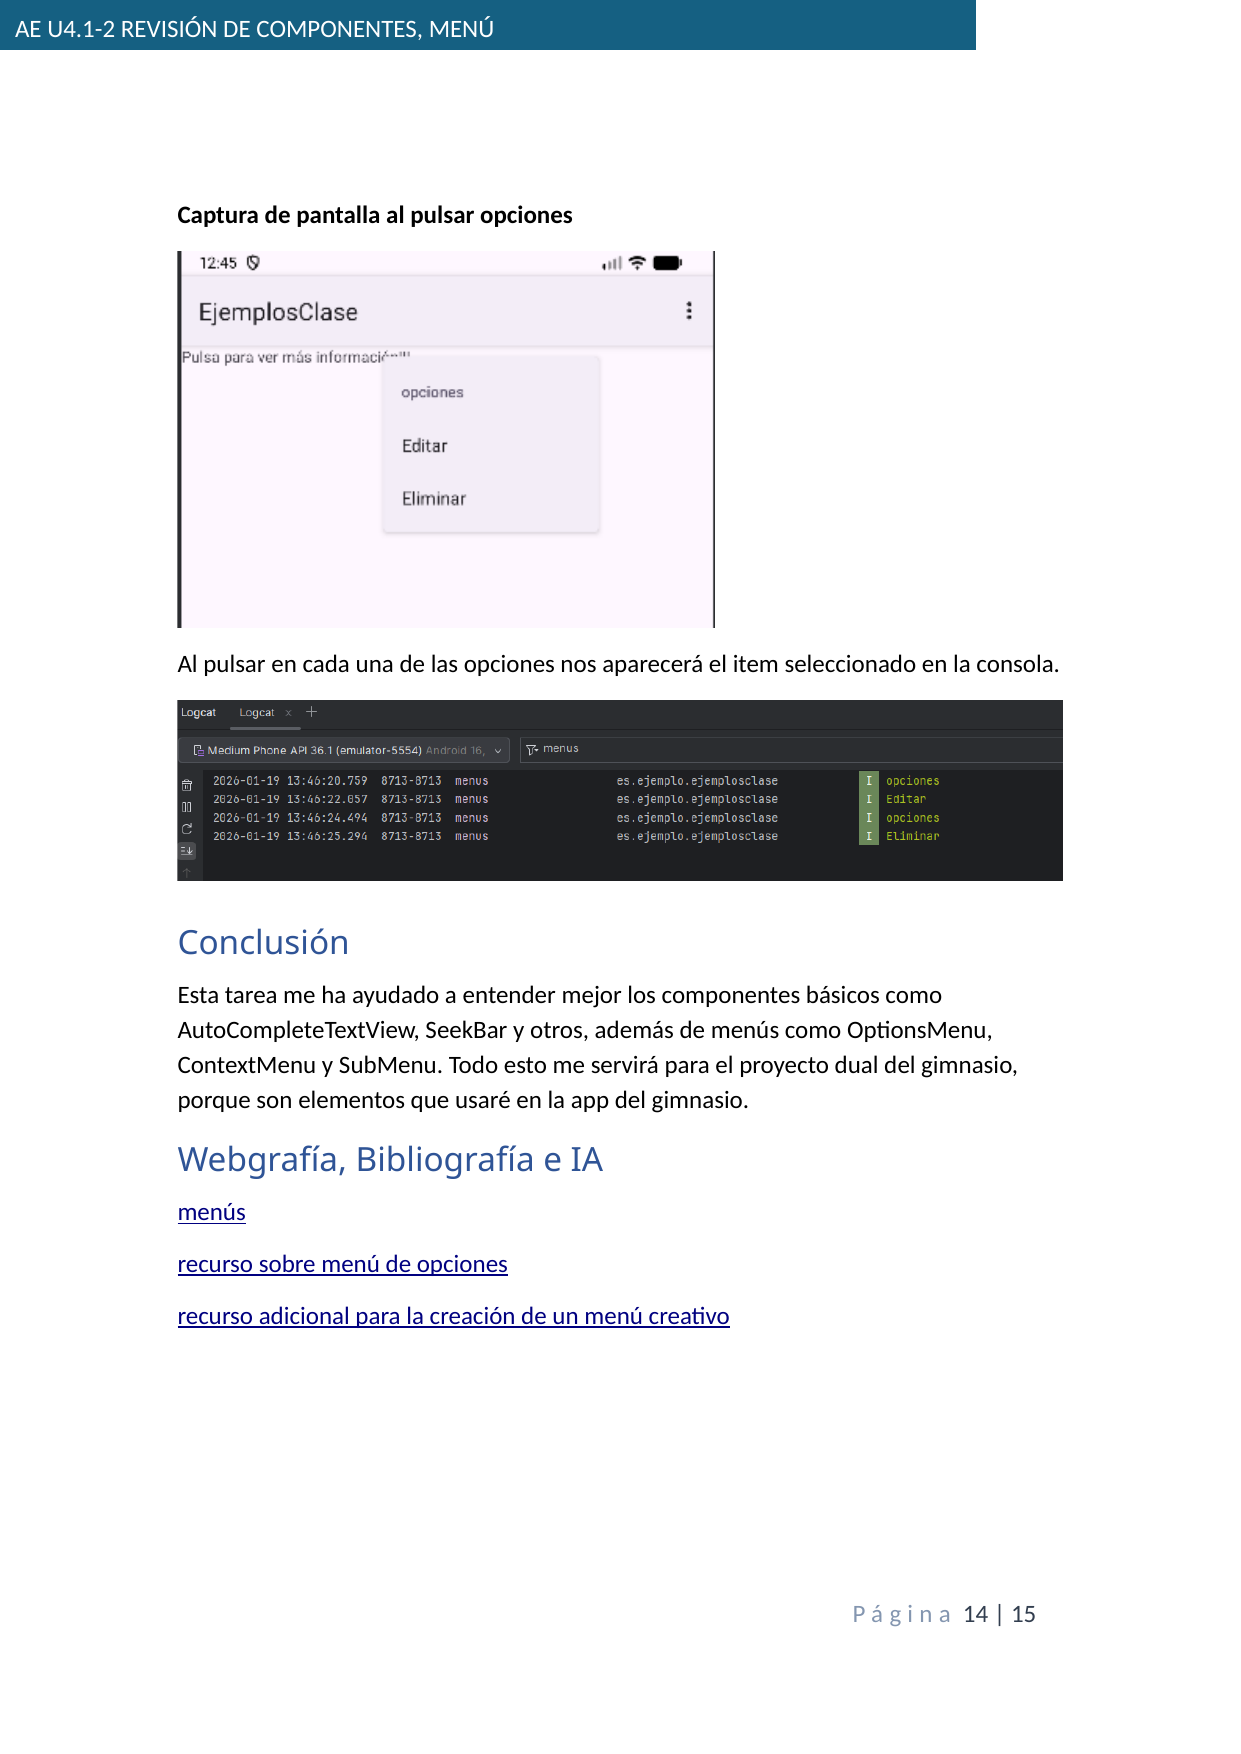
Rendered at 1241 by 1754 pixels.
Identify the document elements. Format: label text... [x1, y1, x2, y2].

text recurso adicional para la creación de un menú creativo [177, 1300, 1063, 1330]
subtitle Conclusión [177, 919, 1063, 964]
text Captura de pantalla al pulsar opciones [177, 199, 1063, 230]
text Al pulsar en cada una de las opciones nos aparecerá el item seleccionado en la consola. [177, 649, 1063, 679]
text Esta tarea me ha ayudado a entender mejor los componentes básicos como AutoCompleteTextView, SeekBar y otros, además de menús como OptionsMenu, ContextMenu y SubMenu. Todo esto me servirá para el proyecto dual del gimnasio, porque son elementos que usaré en la app del gimnasio. [177, 979, 1063, 1115]
text recurso sobre menú de opciones [177, 1248, 1063, 1279]
text menús [177, 1196, 1063, 1227]
subtitle Webgrafía, Bibliografía e IA [177, 1136, 1063, 1181]
